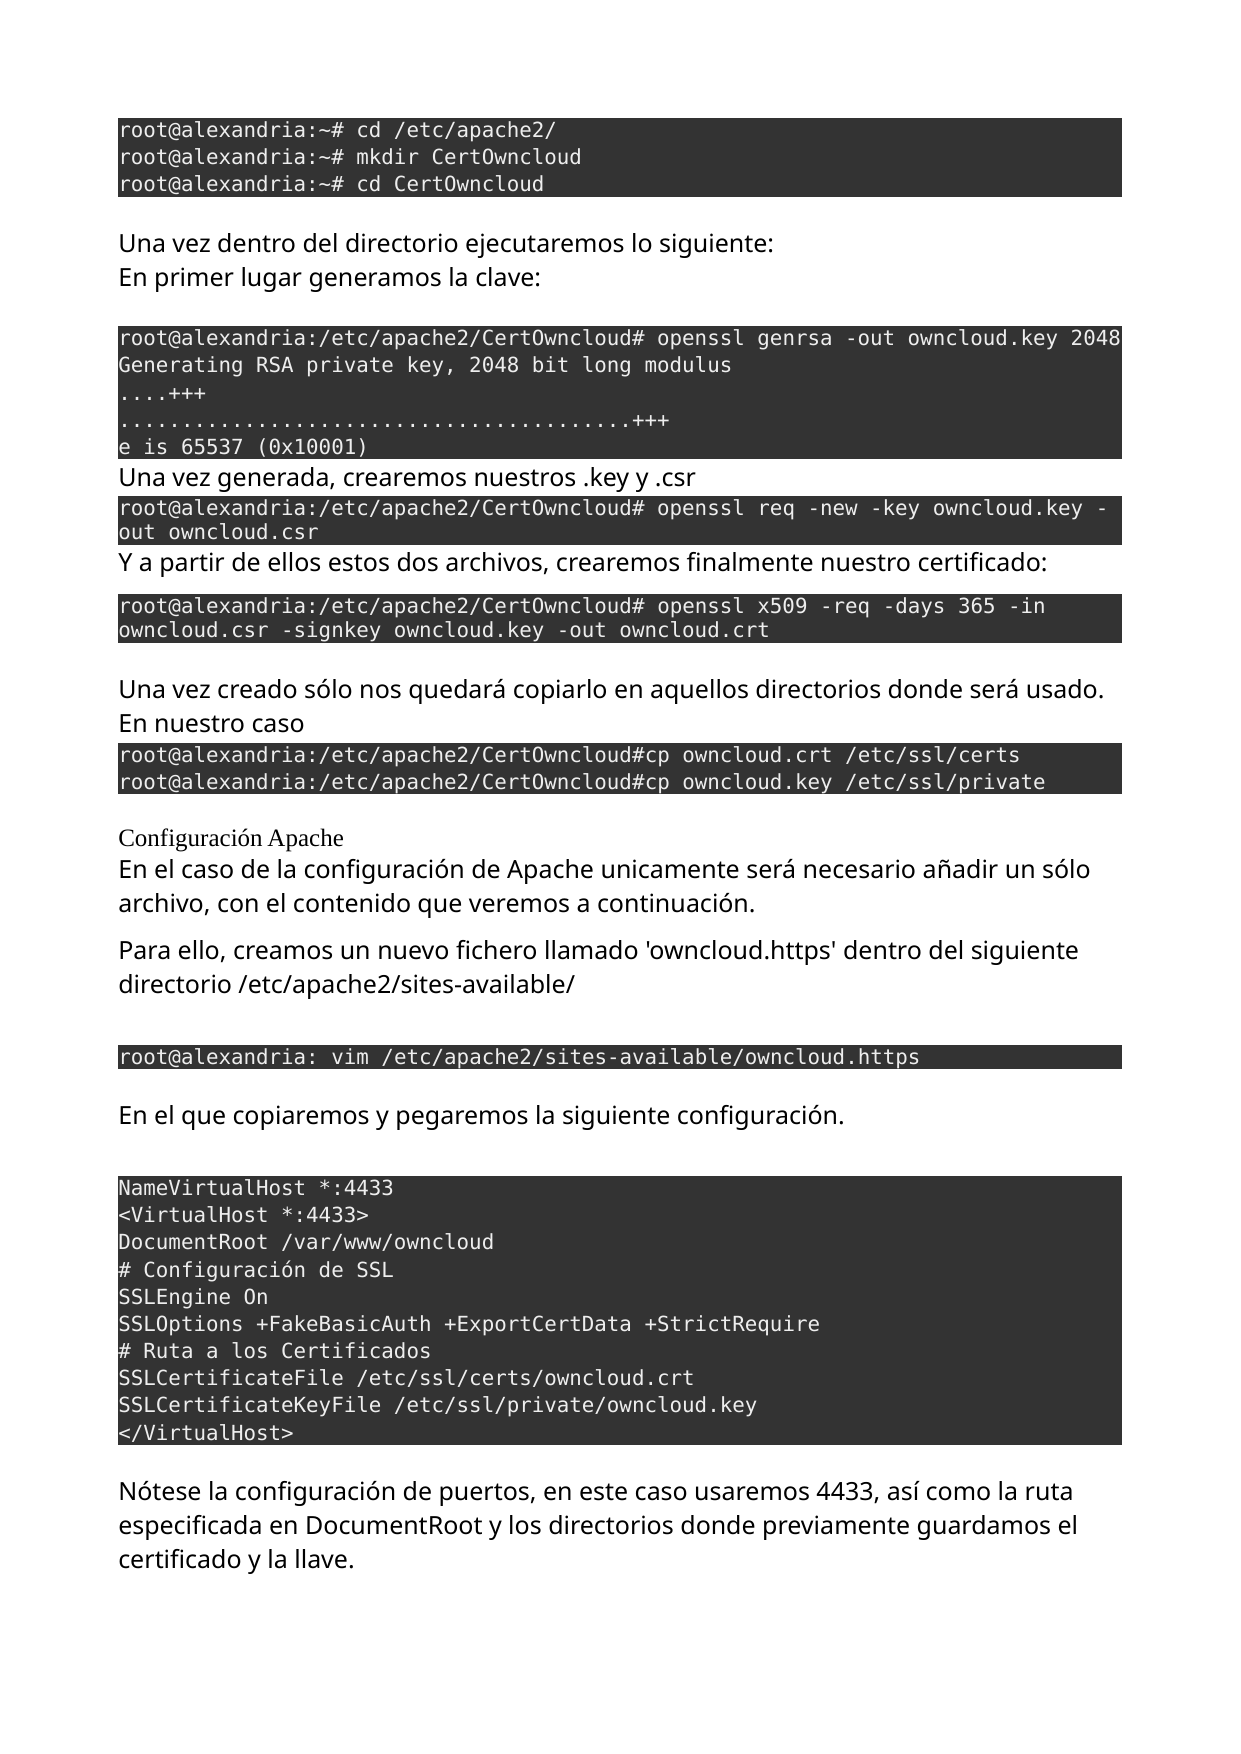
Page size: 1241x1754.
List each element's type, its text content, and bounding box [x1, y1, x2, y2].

text Generating RSA private key, 2048 bit long modulus [118, 353, 1122, 378]
text e is 65537 (0x10001) [118, 435, 1122, 459]
text SSLCertificateKeyFile /etc/ssl/private/owncloud.key [118, 1393, 1122, 1418]
text # Ruta a los Certificados [118, 1339, 1122, 1363]
text <VirtualHost *:4433> [118, 1203, 1122, 1227]
text En el caso de la configuración de Apache unicamente será necesario añadir un sólo archivo, con el contenido que veremos a continuación. [118, 852, 1122, 920]
text Configuración Apache [118, 823, 1122, 852]
text ....+++ [118, 381, 1122, 405]
text root@alexandria:~# cd /etc/apache2/ [118, 118, 1122, 142]
text SSLOptions +FakeBasicAuth +ExportCertData +StrictRequire [118, 1312, 1122, 1336]
text root@alexandria:~# cd CertOwncloud [118, 172, 1122, 197]
text root@alexandria:/etc/apache2/CertOwncloud# openssl req -new -key owncloud.key -out owncloud.csr [118, 496, 1122, 545]
text # Configuración de SSL [118, 1258, 1122, 1282]
text Una vez generada, crearemos nuestros .key y .csr [118, 459, 1122, 493]
text root@alexandria:~# mkdir CertOwncloud [118, 145, 1122, 169]
text Y a partir de ellos estos dos archivos, crearemos finalmente nuestro certificado: [118, 545, 1122, 579]
text Una vez dentro del directorio ejecutaremos lo siguiente: [118, 226, 1122, 260]
text NameVirtualHost *:4433 [118, 1176, 1122, 1200]
text root@alexandria: vim /etc/apache2/sites-available/owncloud.https [118, 1045, 1122, 1069]
text root@alexandria:/etc/apache2/CertOwncloud# openssl genrsa -out owncloud.key 2048 [118, 326, 1122, 350]
text .........................................+++ [118, 408, 1122, 432]
text root@alexandria:/etc/apache2/CertOwncloud#cp owncloud.key /etc/ssl/private [118, 770, 1122, 794]
text SSLCertificateFile /etc/ssl/certs/owncloud.crt [118, 1366, 1122, 1391]
text DocumentRoot /var/www/owncloud [118, 1230, 1122, 1255]
text root@alexandria:/etc/apache2/CertOwncloud# openssl x509 -req -days 365 -in owncloud.csr -signkey owncloud.key -out owncloud.crt [118, 594, 1122, 643]
text SSLEngine On [118, 1285, 1122, 1309]
text Nótese la configuración de puertos, en este caso usaremos 4433, así como la ruta especificada en DocumentRoot y los directorios donde previamente guardamos el certificado y la llave. [118, 1474, 1122, 1576]
text Una vez creado sólo nos quedará copiarlo en aquellos directorios donde será usado. En nuestro caso [118, 672, 1122, 740]
text Para ello, creamos un nuevo fichero llamado 'owncloud.https' dentro del siguiente directorio /etc/apache2/sites-available/ [118, 932, 1122, 1001]
text </VirtualHost> [118, 1421, 1122, 1445]
text En el que copiaremos y pegaremos la siguiente configuración. [118, 1098, 1122, 1132]
text En primer lugar generamos la clave: [118, 260, 1122, 294]
text root@alexandria:/etc/apache2/CertOwncloud#cp owncloud.crt /etc/ssl/certs [118, 743, 1122, 767]
